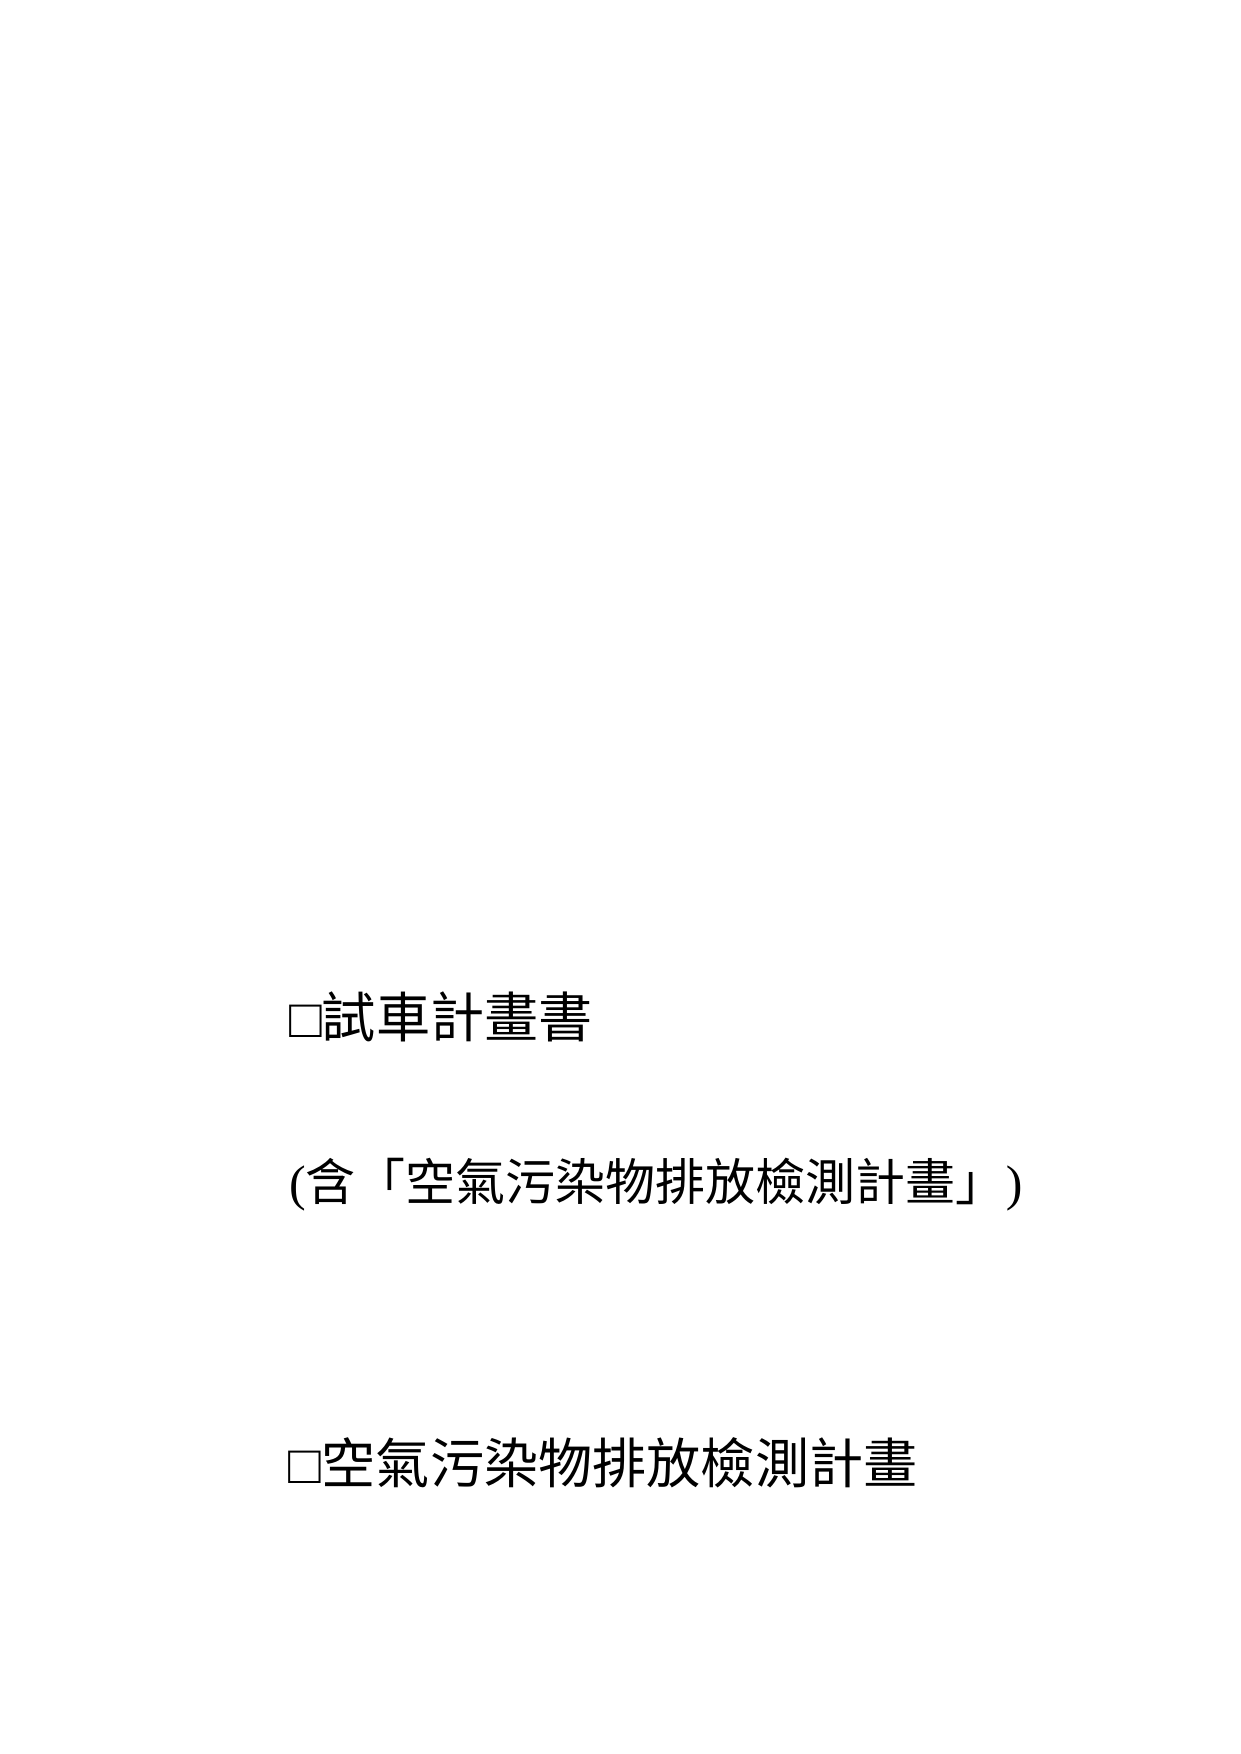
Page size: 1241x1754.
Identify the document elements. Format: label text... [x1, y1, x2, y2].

text (含「空氣污染物排放檢測計畫」) [239, 1106, 1191, 1231]
text □空氣污染物排放檢測計畫 [239, 1387, 1191, 1512]
text □試車計畫書 [239, 941, 1163, 1066]
